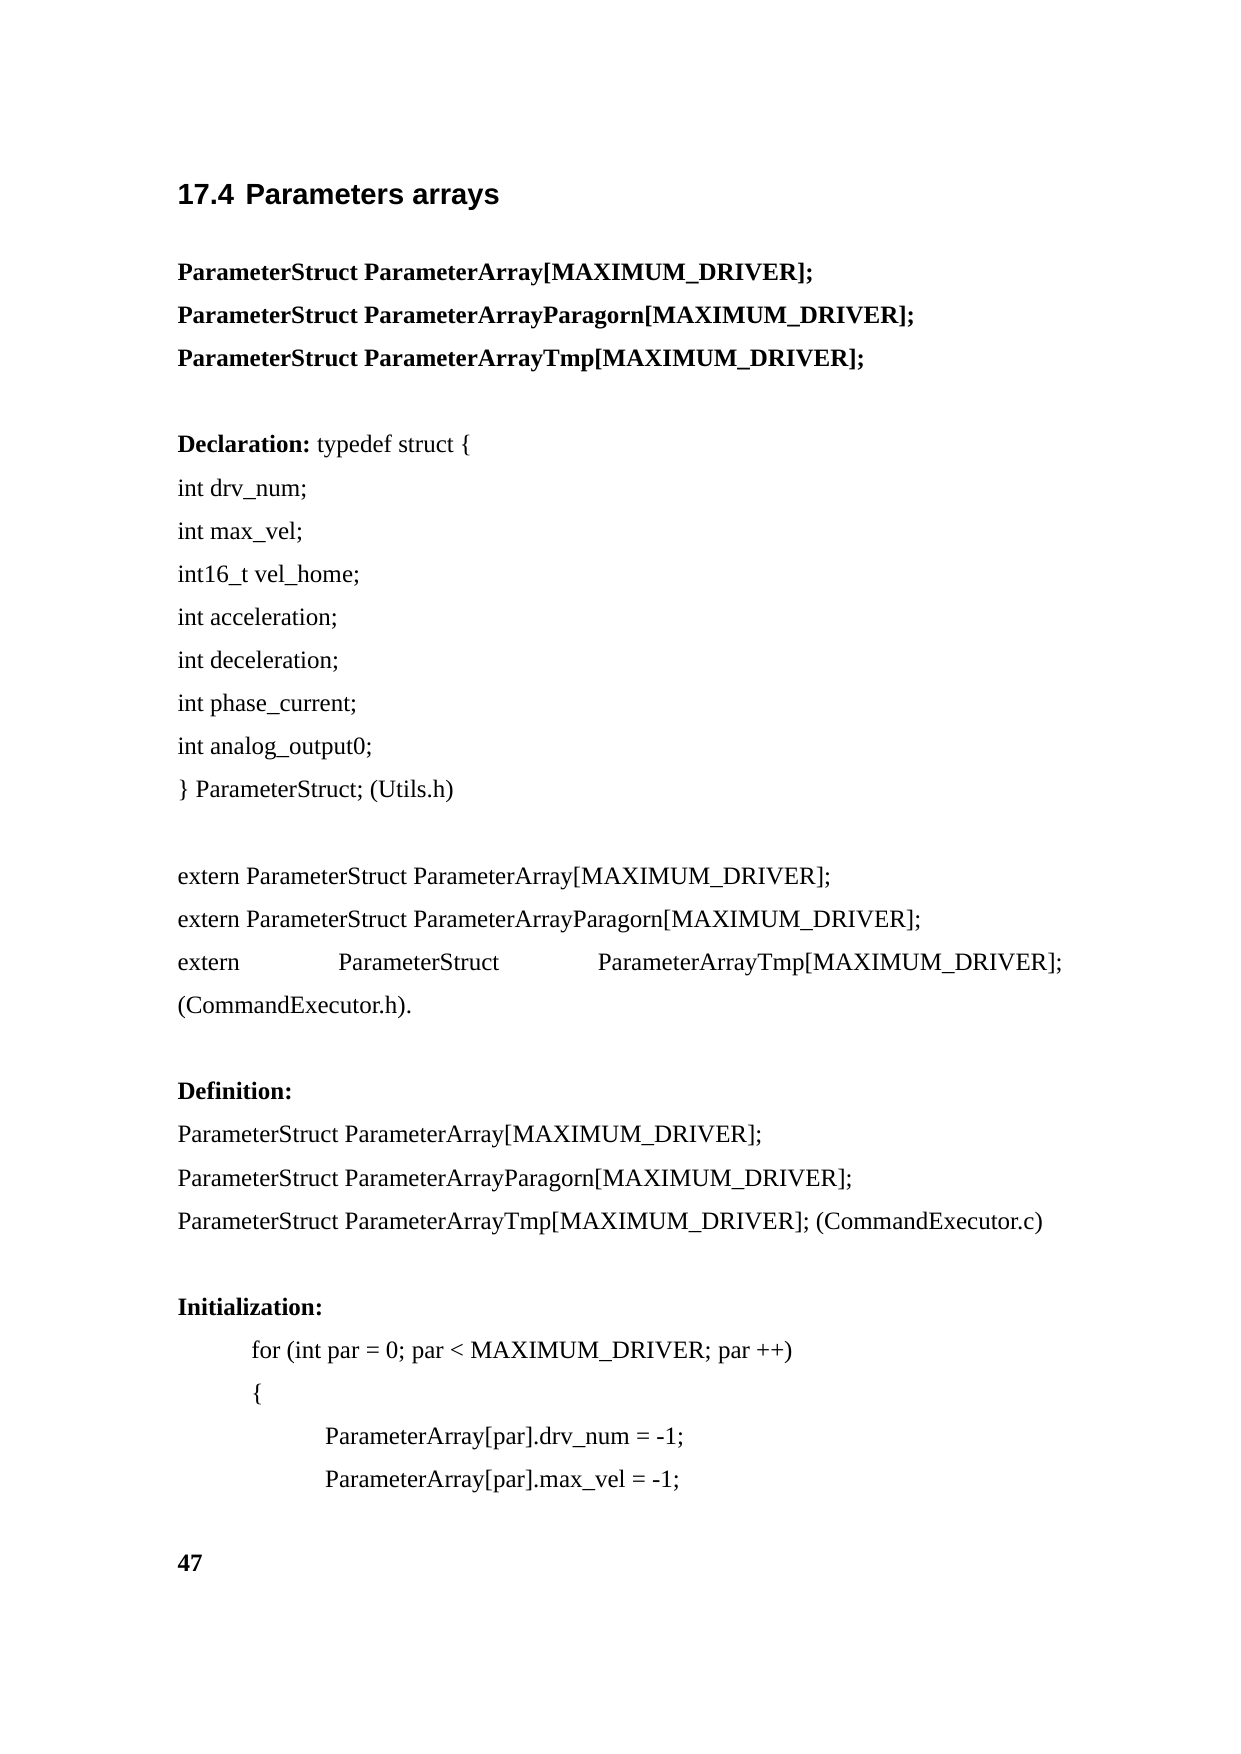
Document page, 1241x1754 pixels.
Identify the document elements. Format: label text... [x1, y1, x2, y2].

text int phase_current; [177, 688, 1063, 717]
subtitle Parameters arrays [177, 177, 1063, 211]
text extern ParameterStruct ParameterArrayParagorn[MAXIMUM_DRIVER]; [177, 904, 1063, 933]
text ParameterStruct ParameterArrayParagorn[MAXIMUM_DRIVER]; [177, 1163, 1063, 1191]
text ParameterStruct ParameterArray[MAXIMUM_DRIVER]; [177, 257, 1063, 286]
text ParameterArray[par].drv_num = -1; [177, 1421, 1063, 1450]
text int analog_output0; [177, 731, 1063, 760]
text int max_vel; [177, 516, 1063, 544]
text int drv_num; [177, 473, 1063, 501]
text ParameterArray[par].max_vel = -1; [177, 1464, 1063, 1493]
text extern ParameterStruct ParameterArray[MAXIMUM_DRIVER]; [177, 861, 1063, 889]
text ParameterStruct ParameterArrayTmp[MAXIMUM_DRIVER]; (CommandExecutor.c) [177, 1206, 1063, 1234]
text } ParameterStruct; (Utils.h) [177, 774, 1063, 803]
text ParameterStruct ParameterArrayTmp[MAXIMUM_DRIVER]; [177, 343, 1063, 372]
text extern ParameterStruct ParameterArrayTmp[MAXIMUM_DRIVER]; (CommandExecutor.h). [177, 947, 1063, 1019]
text int16_t vel_home; [177, 559, 1063, 588]
text int deceleration; [177, 645, 1063, 674]
text Initialization: [177, 1292, 1063, 1321]
text Declaration: typedef struct { [177, 429, 1063, 458]
text ParameterStruct ParameterArrayParagorn[MAXIMUM_DRIVER]; [177, 300, 1063, 329]
text ParameterStruct ParameterArray[MAXIMUM_DRIVER]; [177, 1119, 1063, 1148]
text Definition: [177, 1076, 1063, 1105]
text int acceleration; [177, 602, 1063, 631]
text for (int par = 0; par < MAXIMUM_DRIVER; par ++) [177, 1335, 1063, 1364]
text { [177, 1378, 1063, 1407]
